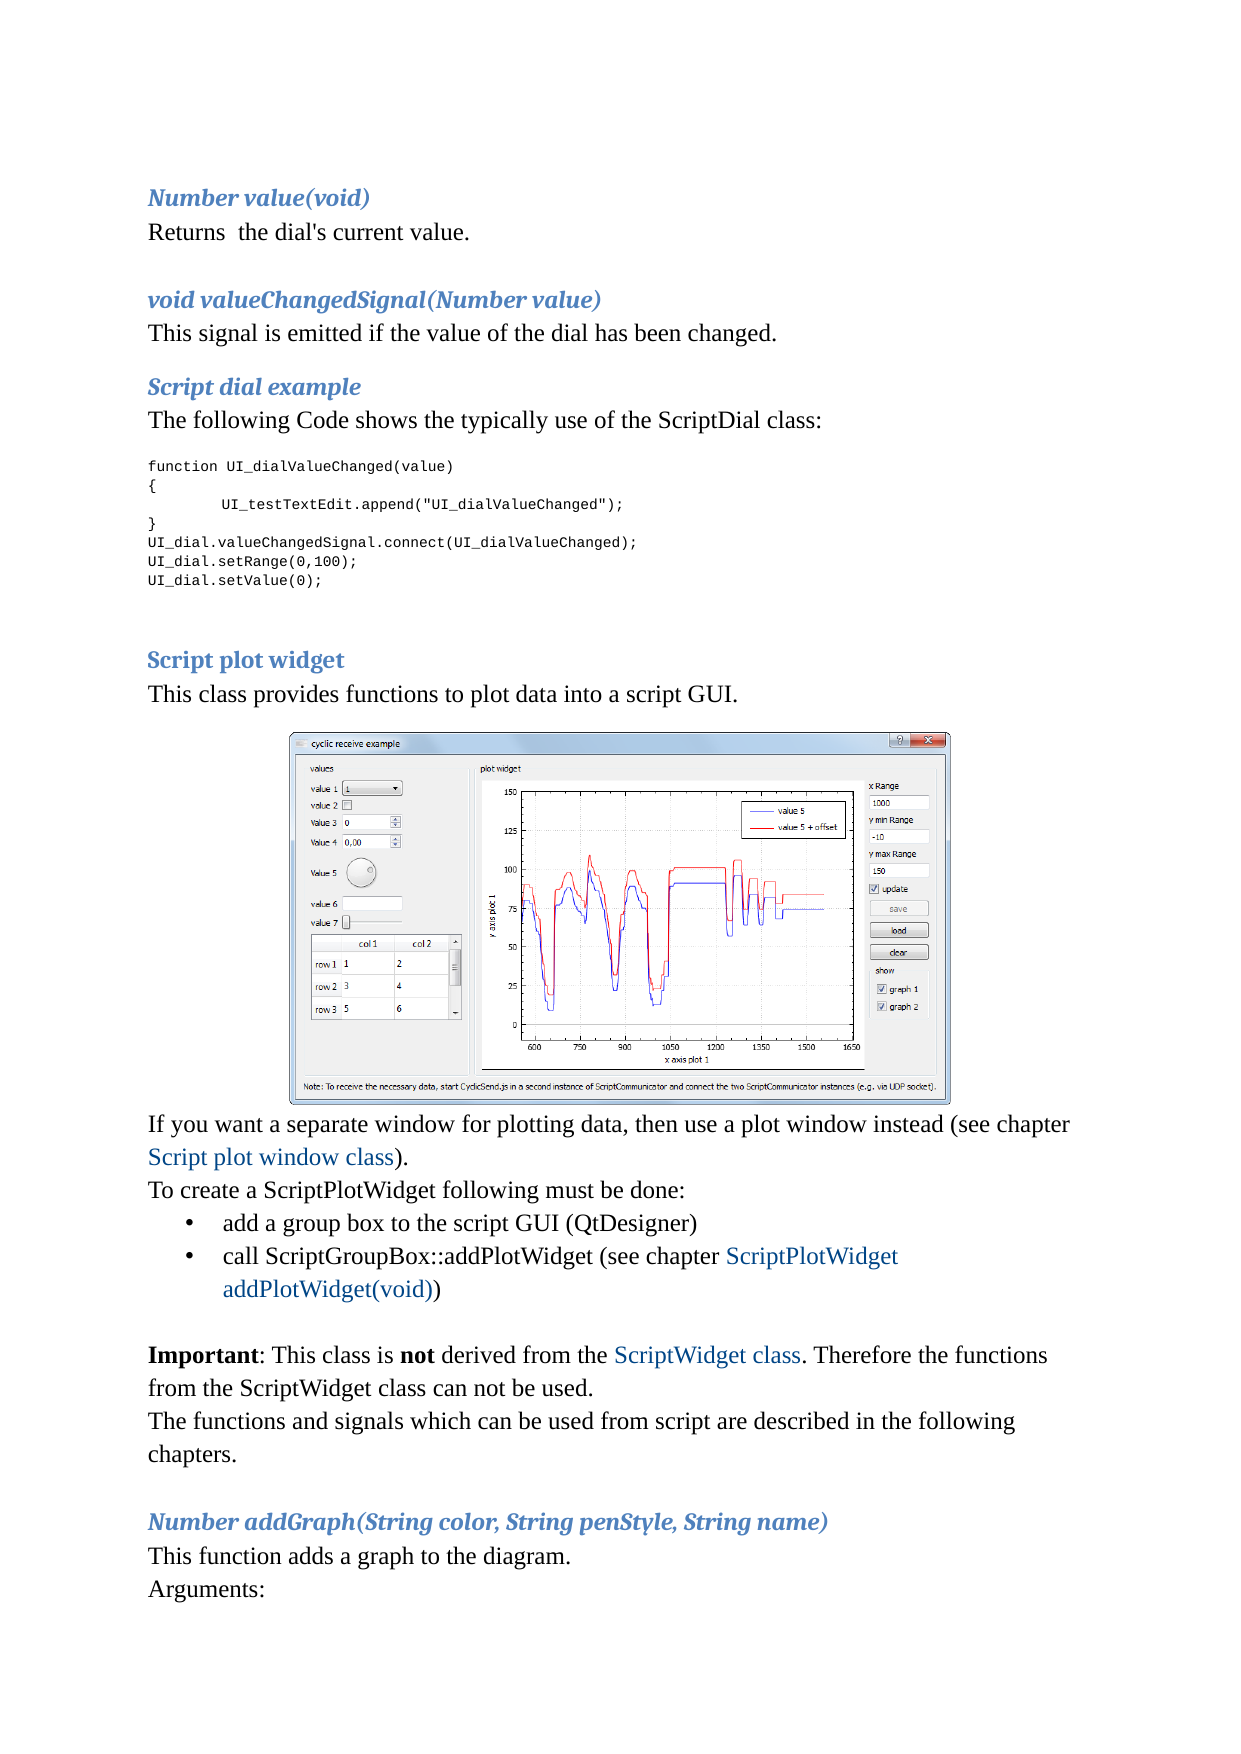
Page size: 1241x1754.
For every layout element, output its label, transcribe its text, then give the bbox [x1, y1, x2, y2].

text UI_dial.setRange(0,100); [148, 554, 1093, 571]
subtitle void valueChangedSignal(Number value) [148, 286, 1093, 314]
text If you want a separate window for plotting data, then use a plot window instead (see chapter Script plot window class). [148, 1106, 1093, 1171]
text } [148, 516, 1093, 533]
text To create a ScriptPlotWidget following must be done: [148, 1175, 1093, 1204]
text Returns the dial's current value. [148, 217, 1093, 245]
text UI_testTextEdit.append("UI_dialValueChanged"); [148, 497, 1093, 514]
text The functions and signals which can be used from script are described in the following chapters. [148, 1406, 1093, 1468]
text Arguments: [148, 1574, 1093, 1603]
text Important: This class is not derived from the ScriptWidget class. Therefore the functions from the ScriptWidget class can not be used. [148, 1340, 1093, 1402]
text This function adds a graph to the diagram. [148, 1541, 1093, 1570]
text This signal is emitted if the value of the dial has been changed. [148, 318, 1093, 347]
text This class provides functions to plot data into a script GUI. [148, 679, 1093, 708]
text { [148, 478, 1093, 495]
picture [289, 732, 951, 1105]
list call ScriptGroupBox::addPlotWidget (see chapter ScriptPlotWidget addPlotWidget(void)) [185, 1241, 1093, 1303]
subtitle Script plot widget [148, 646, 1093, 674]
list add a group box to the script GUI (QtDesigner) [185, 1208, 1093, 1237]
subtitle Number addGraph(String color, String penStyle, String name) [148, 1508, 1093, 1537]
subtitle Script dial example [148, 372, 1093, 401]
text function UI_dialValueChanged(value) [148, 459, 1093, 476]
text UI_dial.setValue(0); [148, 573, 1093, 589]
subtitle Number value(void) [148, 183, 1093, 212]
text The following Code shows the typically use of the ScriptDial class: [148, 405, 1093, 434]
text UI_dial.valueChangedSignal.connect(UI_dialValueChanged); [148, 535, 1093, 552]
